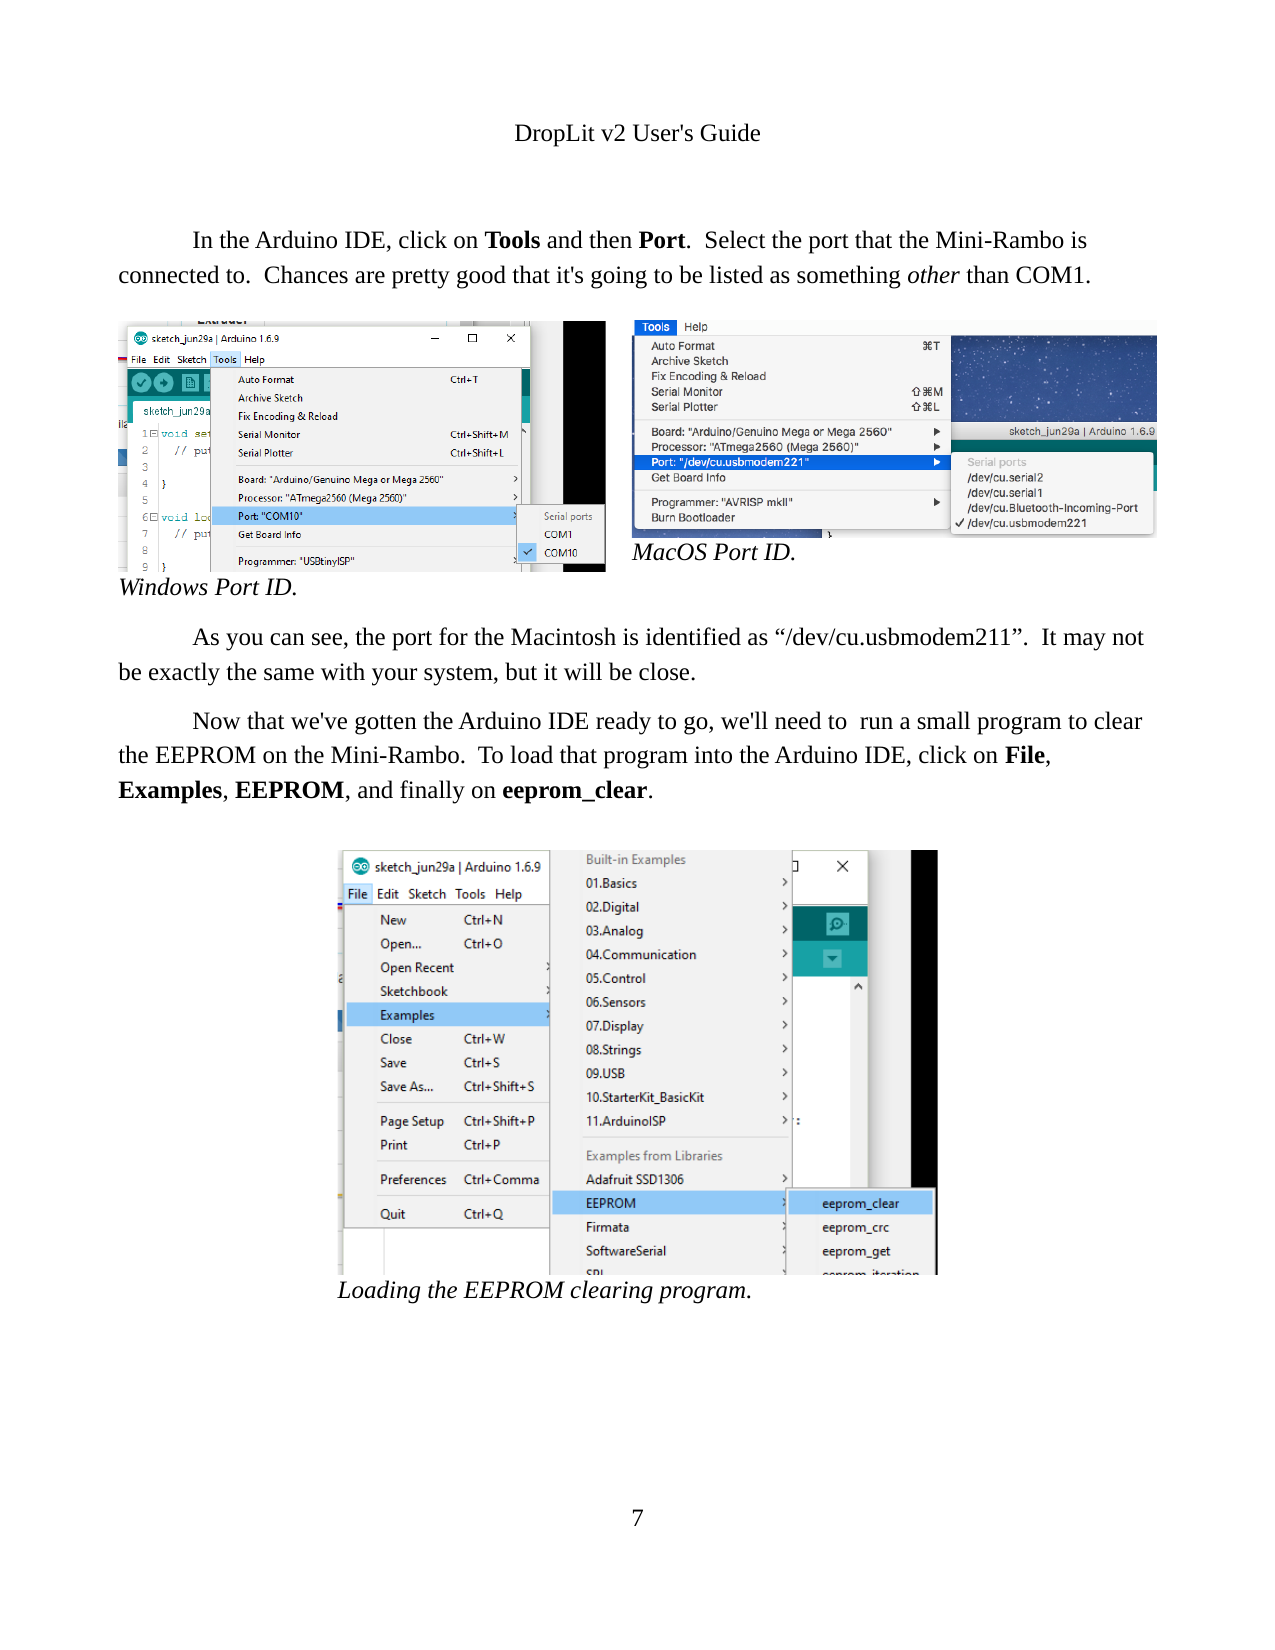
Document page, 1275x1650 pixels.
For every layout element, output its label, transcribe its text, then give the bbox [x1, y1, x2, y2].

picture [337, 850, 938, 1275]
text In the Arduino IDE, click on Tools and then Port. Select the port that the Mini-Rambo is connected to. Chances are pretty good that it's going to be listed as something other than COM1. [118, 225, 1157, 289]
text Now that we've gotten the Arduino IDE ready to go, we'll need to run a small program to clear the EEPROM on the Mini-Rambo. To load that program into the Arduino IDE, click on File, Examples, EEPROM, and finally on eeprom_clear. [118, 706, 1157, 804]
text As you can see, the port for the Macintosh is identified as “/dev/cu.usbmodem211”. It may not be exactly the same with your system, but it will be close. [118, 622, 1157, 686]
text Windows Port ID. [118, 572, 606, 601]
text [337, 838, 937, 850]
picture [118, 321, 606, 572]
text Loading the EEPROM clearing program. [337, 1275, 937, 1304]
text MacOS Port ID. [632, 538, 1157, 566]
picture [631, 320, 1157, 538]
